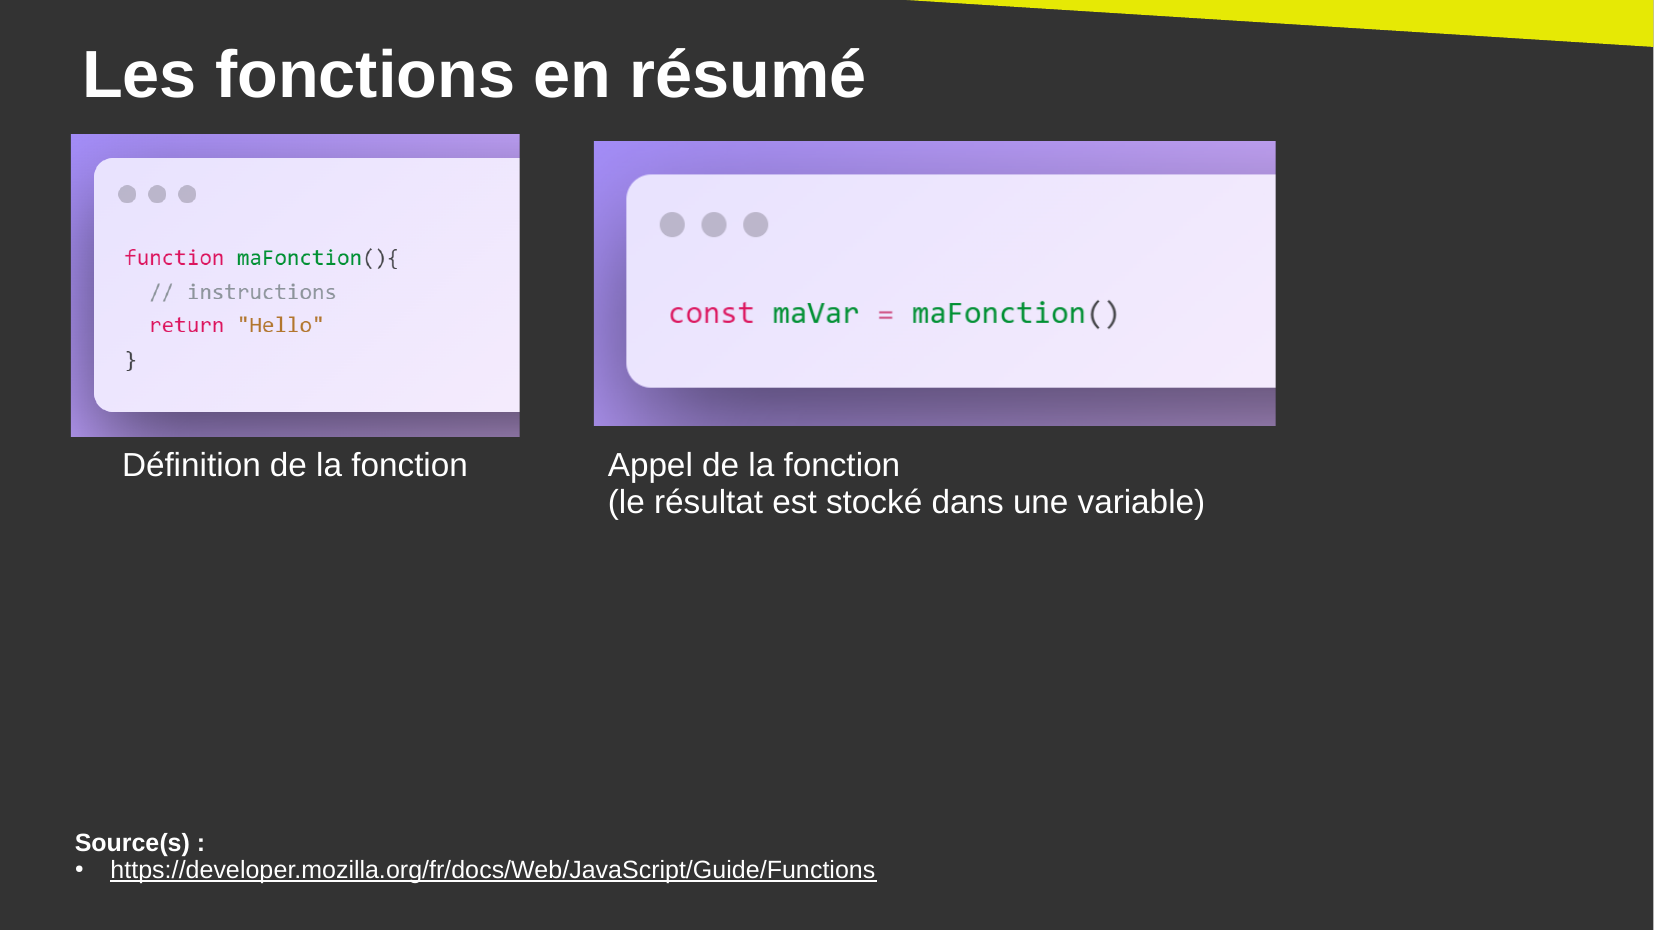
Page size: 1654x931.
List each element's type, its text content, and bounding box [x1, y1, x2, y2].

picture [70, 134, 520, 438]
picture [593, 141, 1276, 426]
text_box Appel de la fonction (le résultat est stocké dans une variable) [593, 439, 1279, 532]
text_box Source(s) : https://developer.mozilla.org/fr/docs/Web/JavaScript/Guide/Functions [60, 820, 1583, 892]
text_box Définition de la fonction [70, 439, 520, 497]
title Les fonctions en résumé [82, 37, 1571, 114]
text_box [906, 0, 1654, 47]
